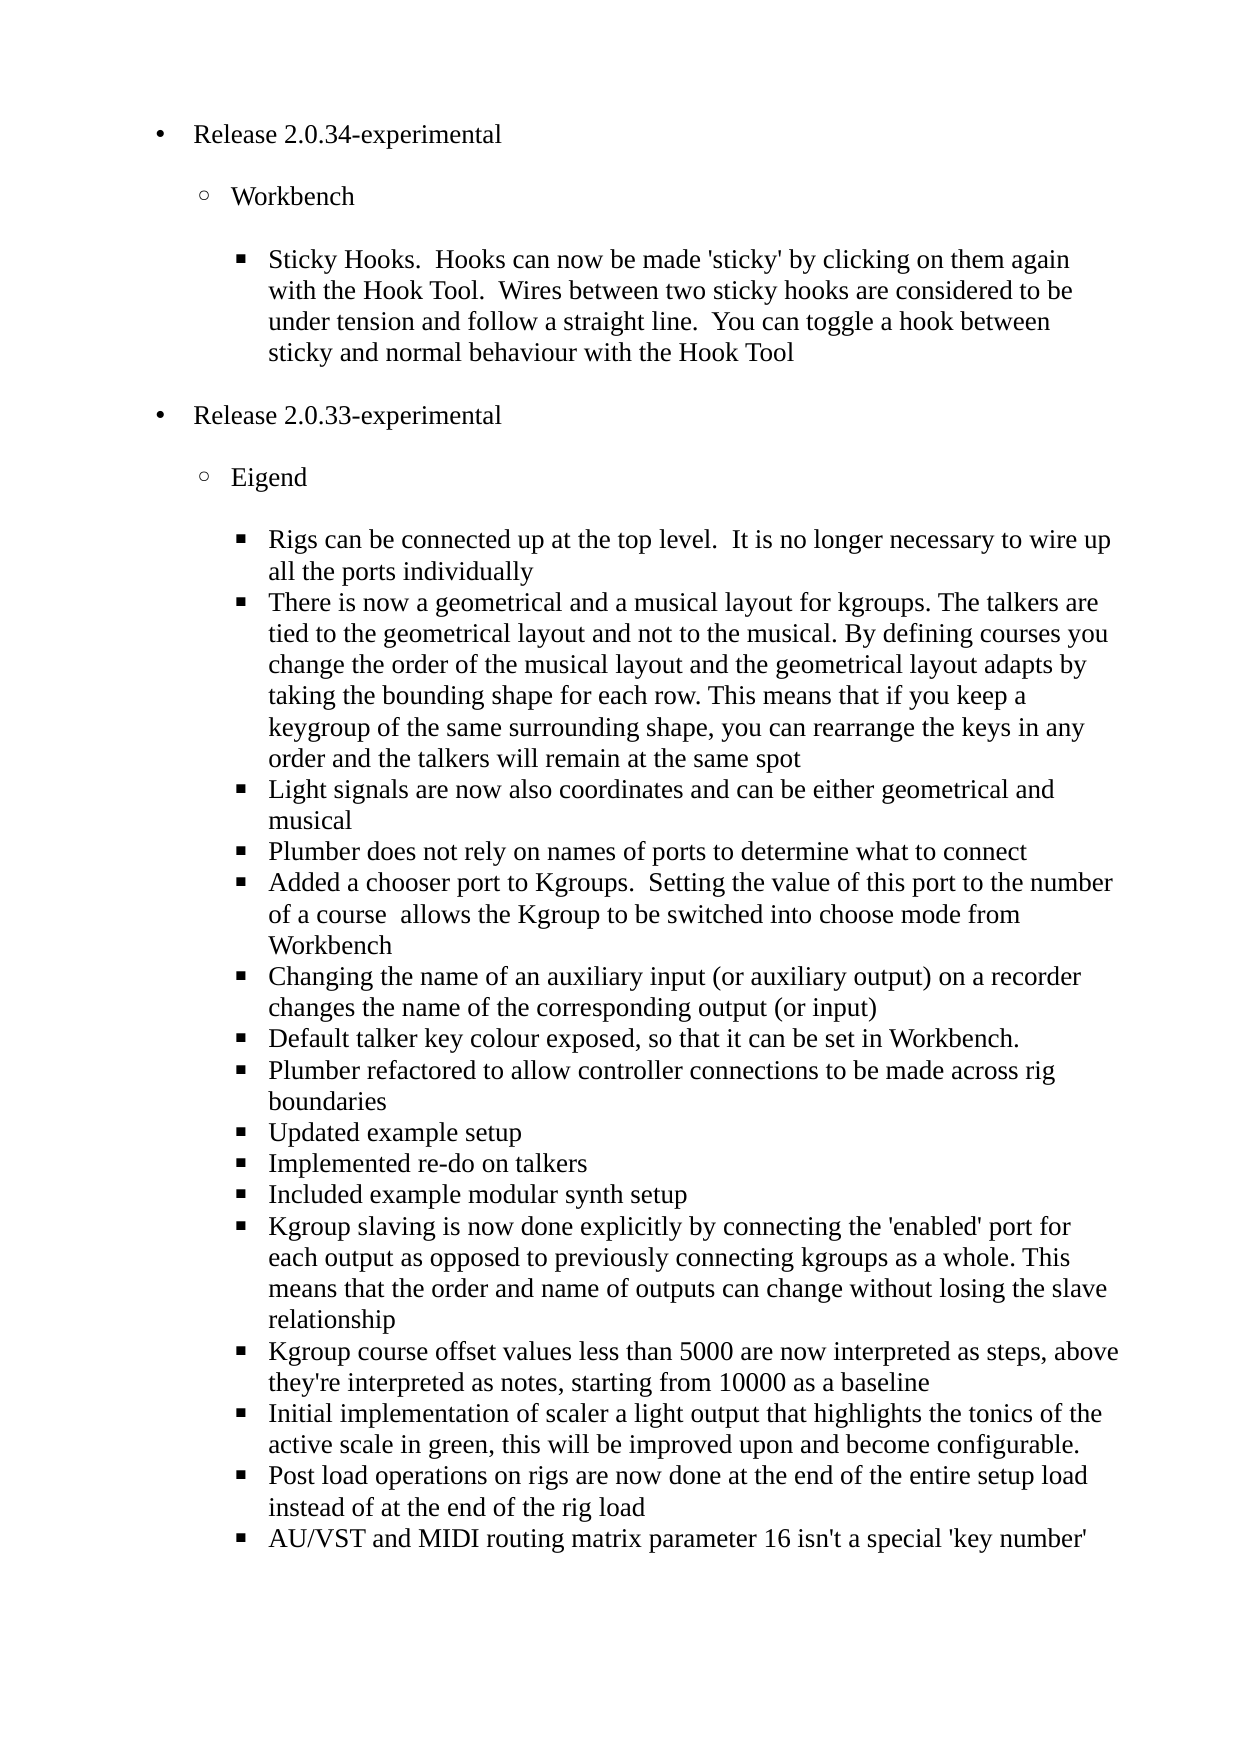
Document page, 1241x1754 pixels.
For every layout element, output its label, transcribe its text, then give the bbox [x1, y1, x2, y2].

list Eigend [193, 461, 1122, 492]
list Plumber does not rely on names of ports to determine what to connect [231, 835, 1122, 867]
list Rigs can be connected up at the top level. It is no longer necessary to wire up all the ports individually [231, 523, 1122, 586]
list AU/VST and MIDI routing matrix parameter 16 isn't a special 'key number' [231, 1522, 1122, 1553]
list Plumber refactored to allow controller connections to be made across rig boundaries [231, 1054, 1122, 1116]
list Sticky Hooks. Hooks can now be made 'sticky' by clicking on them again with the Hook Tool. Wires between two sticky hooks are considered to be under tension and follow a straight line. You can toggle a hook between sticky and normal behaviour with the Hook Tool [231, 243, 1122, 368]
list Post load operations on rigs are now done at the end of the entire setup load instead of at the end of the rig load [231, 1459, 1122, 1522]
list Release 2.0.33-experimental [156, 399, 1122, 430]
list Workbench [193, 181, 1122, 212]
list Kgroup course offset values less than 5000 are now interpreted as steps, above they're interpreted as notes, starting from 10000 as a baseline [231, 1334, 1122, 1397]
list Included example modular synth setup [231, 1179, 1122, 1210]
list Implemented re-do on talkers [231, 1147, 1122, 1179]
list Light signals are now also coordinates and can be either geometrical and musical [231, 773, 1122, 835]
list Changing the name of an auxiliary input (or auxiliary output) on a recorder changes the name of the corresponding output (or input) [231, 960, 1122, 1022]
list Default talker key colour exposed, so that it can be set in Workbench. [231, 1022, 1122, 1054]
list Kgroup slaving is now done explicitly by connecting the 'enabled' port for each output as opposed to previously connecting kgroups as a whole. This means that the order and name of outputs can change without losing the slave relationship [231, 1210, 1122, 1334]
list Added a chooser port to Kgroups. Setting the value of this port to the number of a course allows the Kgroup to be switched into choose mode from Workbench [231, 867, 1122, 960]
list Updated example setup [231, 1116, 1122, 1147]
list There is now a geometrical and a musical layout for kgroups. The talkers are tied to the geometrical layout and not to the musical. By defining courses you change the order of the musical layout and the geometrical layout adapts by taking the bounding shape for each row. This means that if you keep a keygroup of the same surrounding shape, you can rearrange the keys in any order and the talkers will remain at the same spot [231, 586, 1122, 773]
list Initial implementation of scaler a light output that highlights the tonics of the active scale in green, this will be improved upon and become configurable. [231, 1397, 1122, 1459]
list Release 2.0.34-experimental [156, 118, 1122, 149]
